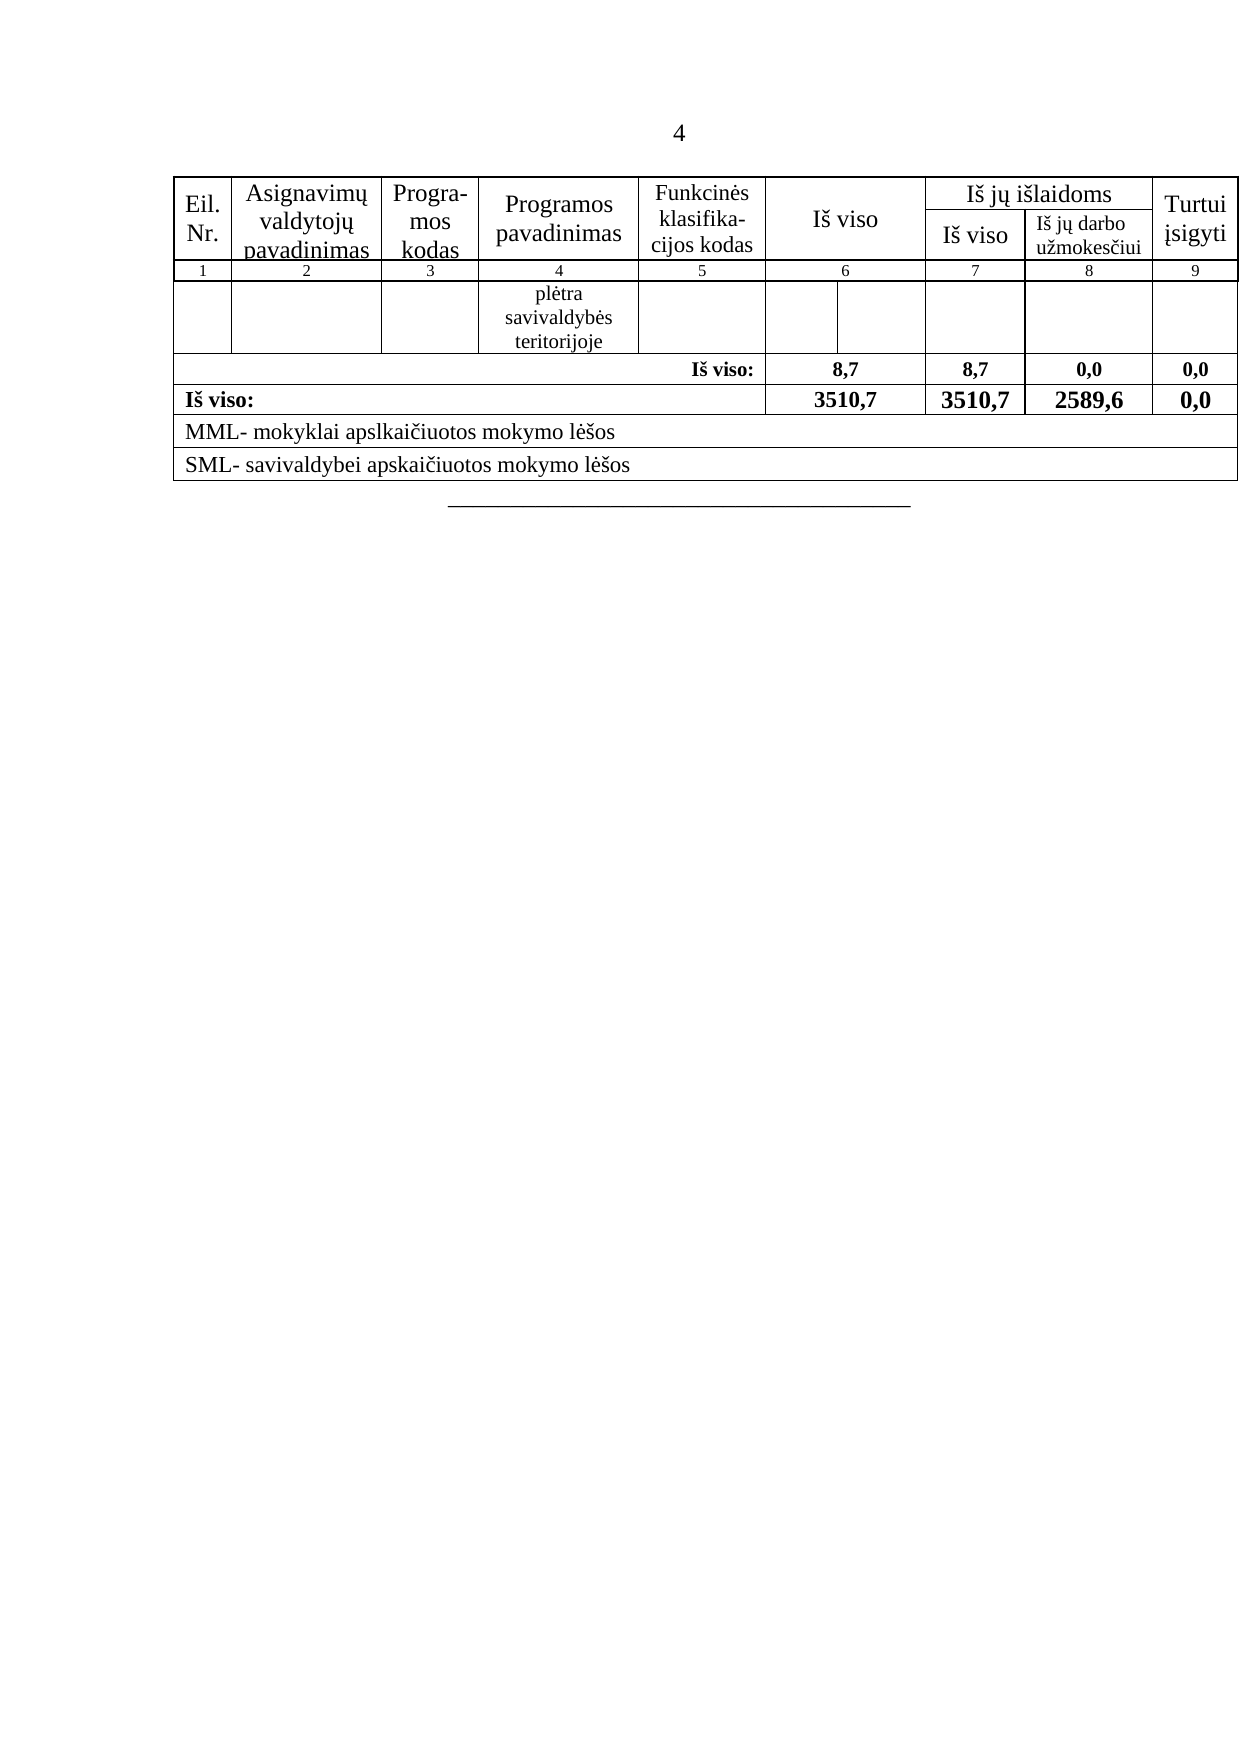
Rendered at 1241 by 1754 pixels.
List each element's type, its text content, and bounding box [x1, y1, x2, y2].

table_cell MML- mokyklai apslkaičiuotos mokymo lėšos [174, 415, 1237, 447]
table_cell [1026, 282, 1152, 353]
table_header Progra-mos kodas [382, 178, 478, 259]
table_cell 3510,7 [766, 385, 925, 414]
table_cell 0,0 [1153, 385, 1237, 414]
table_cell 9 [1153, 261, 1237, 280]
table_cell 1 [175, 261, 231, 280]
table_cell [1153, 282, 1237, 353]
table_cell [838, 282, 925, 353]
table_cell [639, 282, 765, 353]
table_cell 3510,7 [926, 385, 1024, 414]
table_cell 8,7 [766, 354, 925, 384]
table_cell Iš viso: [174, 385, 765, 414]
text _____________________________________ [177, 481, 1181, 509]
table_header Turtui įsigyti [1153, 178, 1237, 259]
table_cell Iš viso: [174, 354, 765, 384]
table_cell [174, 282, 231, 353]
table_cell 8,7 [926, 354, 1024, 384]
table_cell 2589,6 [1026, 385, 1152, 414]
table_cell 0,0 [1026, 354, 1152, 384]
table_cell Iš jų darbo užmokesčiui [1026, 210, 1152, 259]
table_cell 7 [926, 261, 1024, 280]
table_cell [926, 282, 1024, 353]
table_cell Iš viso [926, 210, 1024, 259]
table_cell 3 [382, 261, 478, 280]
table_cell 8 [1026, 261, 1152, 280]
table_cell [766, 282, 837, 353]
table_cell 4 [479, 261, 638, 280]
table_cell 2 [232, 261, 381, 280]
table_cell SML- savivaldybei apskaičiuotos mokymo lėšos [174, 448, 1237, 480]
table_cell [382, 282, 478, 353]
table_cell plėtra savivaldybės teritorijoje [479, 282, 638, 353]
table_cell 6 [766, 261, 925, 280]
table_header Asignavimų valdytojų pavadinimas [232, 178, 381, 259]
table_cell [232, 282, 381, 353]
table_header Funkcinės klasifika-cijos kodas [639, 178, 765, 259]
table_header Iš jų išlaidoms [926, 178, 1152, 208]
table_header Programos pavadinimas [479, 178, 638, 259]
table_header Eil. Nr. [175, 178, 231, 259]
table_header Iš viso [766, 178, 925, 259]
table_cell 5 [639, 261, 765, 280]
table_cell 0,0 [1153, 354, 1237, 384]
